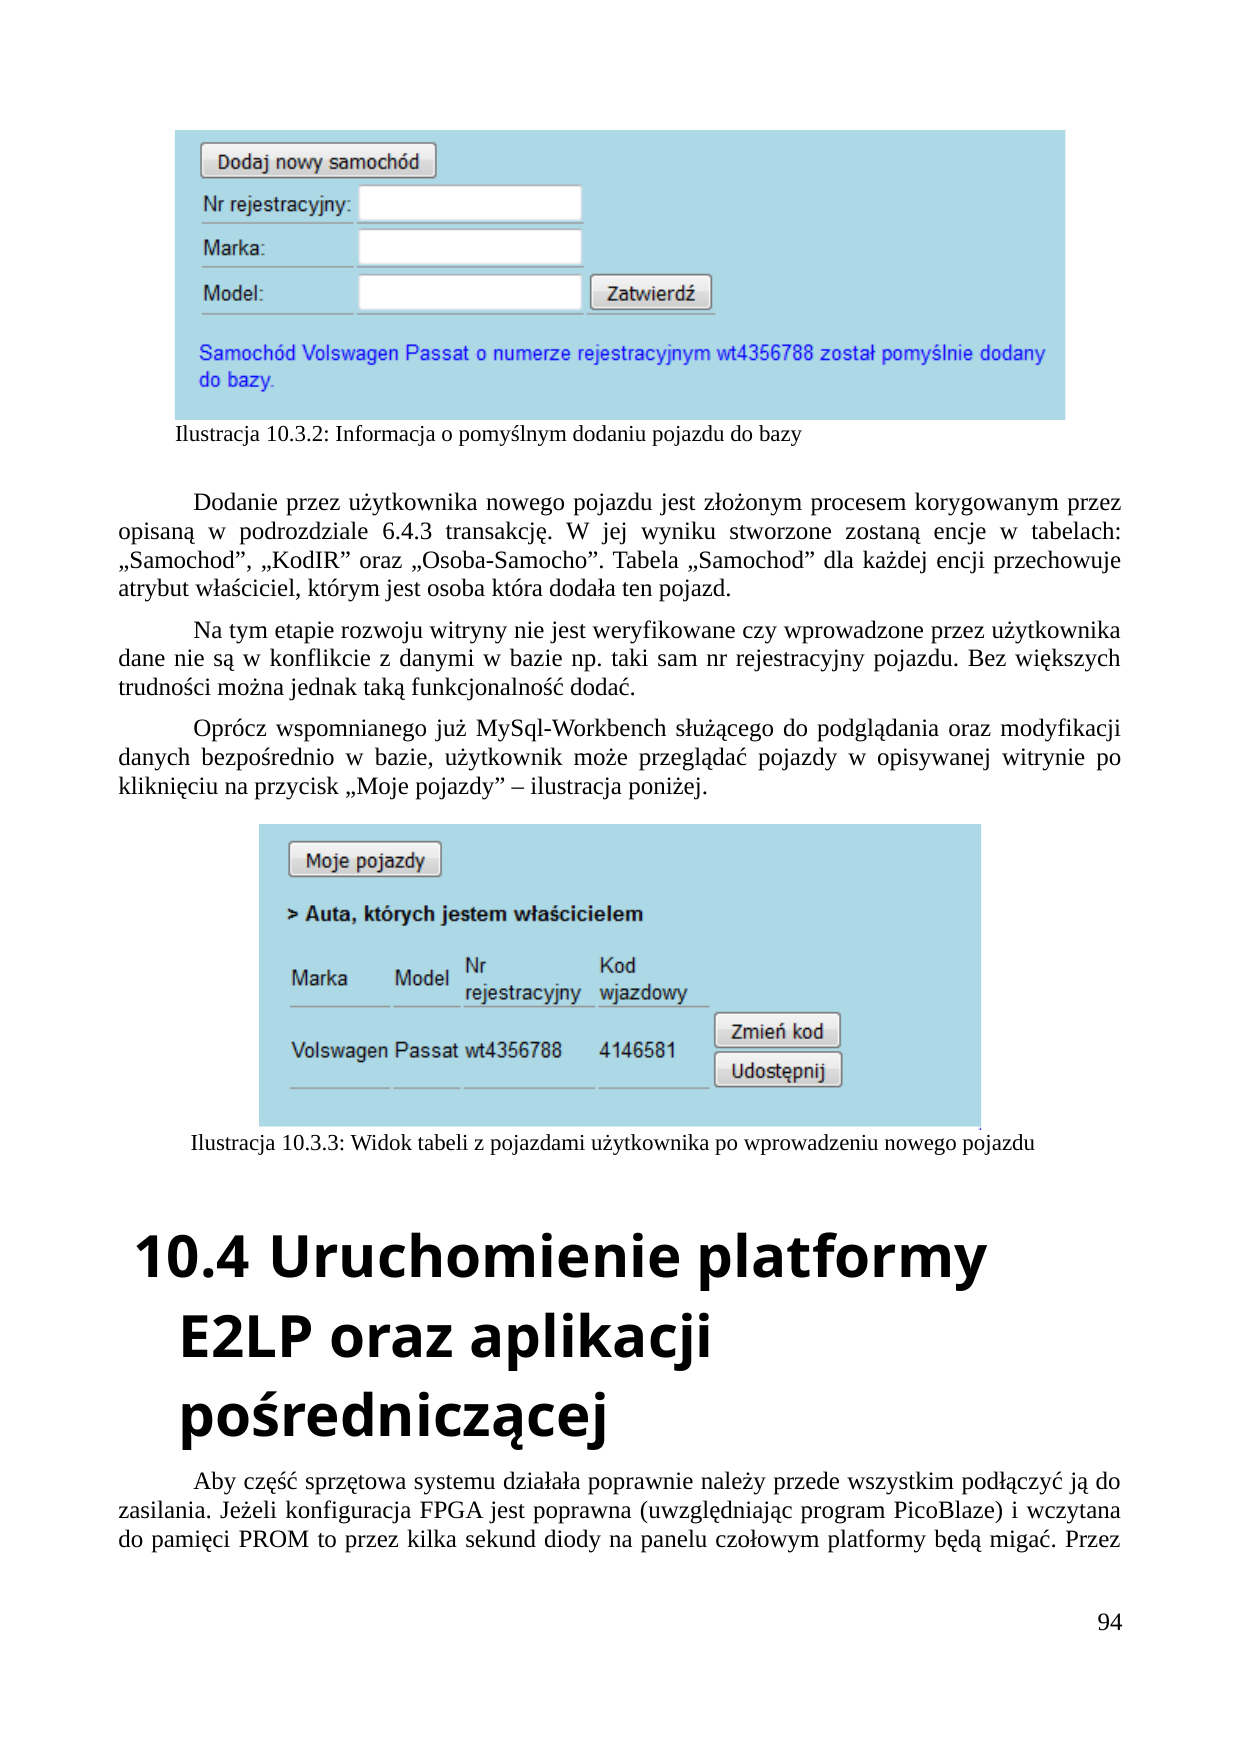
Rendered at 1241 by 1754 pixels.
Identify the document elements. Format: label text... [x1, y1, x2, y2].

picture [174, 130, 1066, 420]
text Ilustracja 10.3.2: Informacja o pomyślnym dodaniu pojazdu do bazy [175, 420, 1065, 446]
text Na tym etapie rozwoju witryny nie jest weryfikowane czy wprowadzone przez użytkownika dane nie są w konflikcie z danymi w bazie np. taki sam nr rejestracyjny pojazdu. Bez większych trudności można jednak taką funkcjonalność dodać. [118, 615, 1122, 701]
text Ilustracja 10.3.3: Widok tabeli z pojazdami użytkownika po wprowadzeniu nowego pojazdu [190, 825, 1050, 1156]
text Oprócz wspomnianego już MySql-Workbench służącego do podglądania oraz modyfikacji danych bezpośrednio w bazie, użytkownik może przeglądać pojazdy w opisywanej witrynie po kliknięciu na przycisk „Moje pojazdy” – ilustracja poniżej. [118, 713, 1122, 800]
subtitle Uruchomienie platformy E2LP oraz aplikacji pośredniczącej [118, 1215, 1122, 1454]
text Dodanie przez użytkownika nowego pojazdu jest złożonym procesem korygowanym przez opisaną w podrozdziale 6.4.3 transakcję. W jej wyniku stworzone zostaną encje w tabelach: „Samochod”, „KodIR” oraz „Osoba-Samocho”. Tabela „Samochod” dla każdej encji przechowuje atrybut właściciel, którym jest osoba która dodała ten pojazd. [118, 487, 1122, 602]
picture [259, 824, 982, 1130]
text Aby część sprzętowa systemu działała poprawnie należy przede wszystkim podłączyć ją do zasilania. Jeżeli konfiguracja FPGA jest poprawna (uwzględniając program PicoBlaze) i wczytana do pamięci PROM to przez kilka sekund diody na panelu czołowym platformy będą migać. Przez [118, 1466, 1122, 1552]
